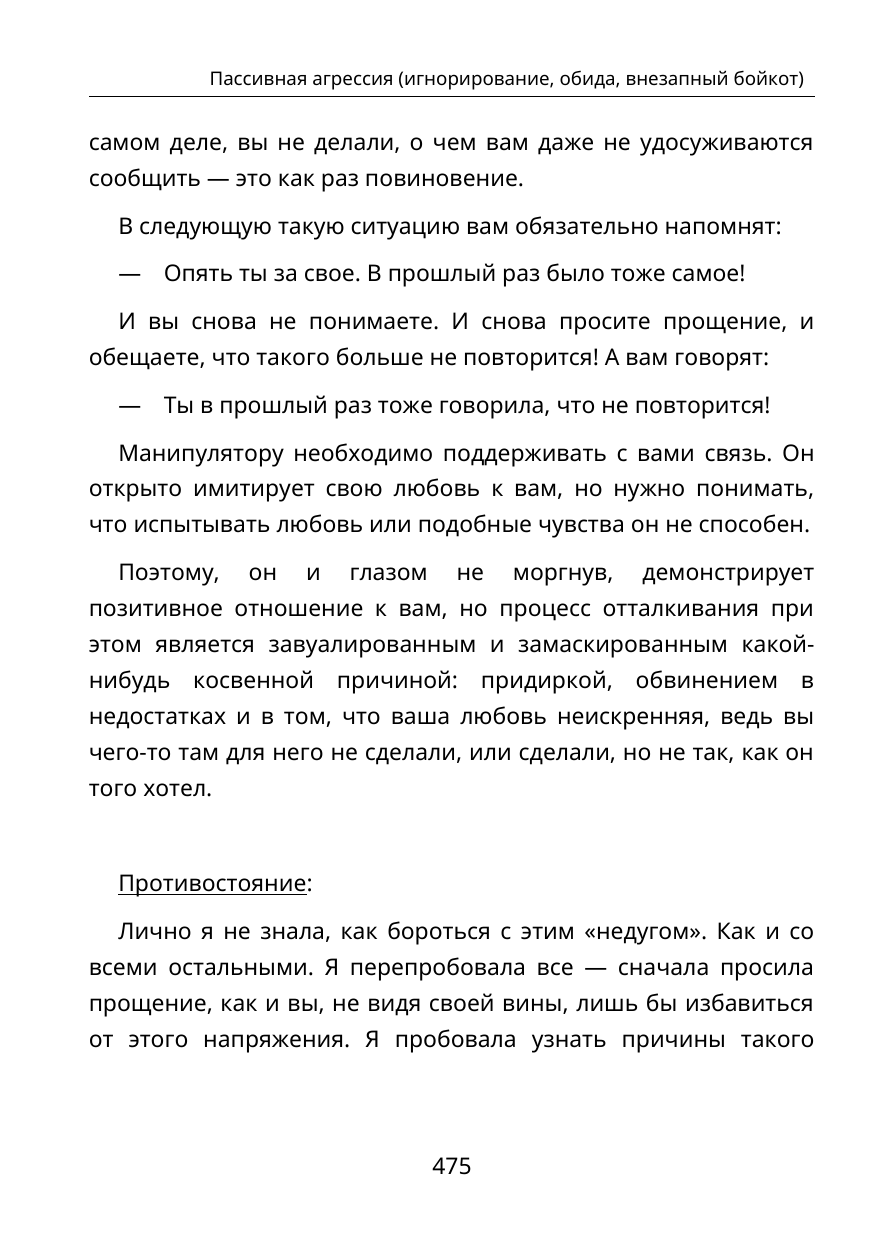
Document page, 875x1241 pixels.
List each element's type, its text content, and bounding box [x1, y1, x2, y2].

text И вы снова не понимаете. И снова просите прощение, и обещаете, что такого больше не повторится! А вам говорят: [88, 305, 815, 372]
text В следующую такую ситуацию вам обязательно напомнят: [88, 210, 815, 241]
list Опять ты за свое. В прошлый раз было тоже самое! [88, 257, 815, 289]
text Лично я не знала, как бороться с этим «недугом». Как и со всеми остальными. Я перепробовала все — сначала просила прощение, как и вы, не видя своей вины, лишь бы избавиться от этого напряжения. Я пробовала узнать причины такого [88, 915, 815, 1054]
text Манипулятору необходимо поддерживать с вами связь. Он открыто имитирует свою любовь к вам, но нужно понимать, что испытывать любовь или подобные чувства он не способен. [88, 436, 815, 539]
text самом деле, вы не делали, о чем вам даже не удосуживаются сообщить — это как раз повиновение. [88, 126, 815, 193]
text Противостояние: [88, 867, 815, 898]
text Поэтому, он и глазом не моргнув, демонстрирует позитивное отношение к вам, но процесс отталкивания при этом является завуалированным и замаскированным какой-нибудь косвенной причиной: придиркой, обвинением в недостатках и в том, что ваша любовь неискренняя, ведь вы чего-то там для него не сделали, или сделали, но не так, как он того хотел. [88, 556, 815, 803]
list Ты в прошлый раз тоже говорила, что не повторится! [88, 389, 815, 420]
